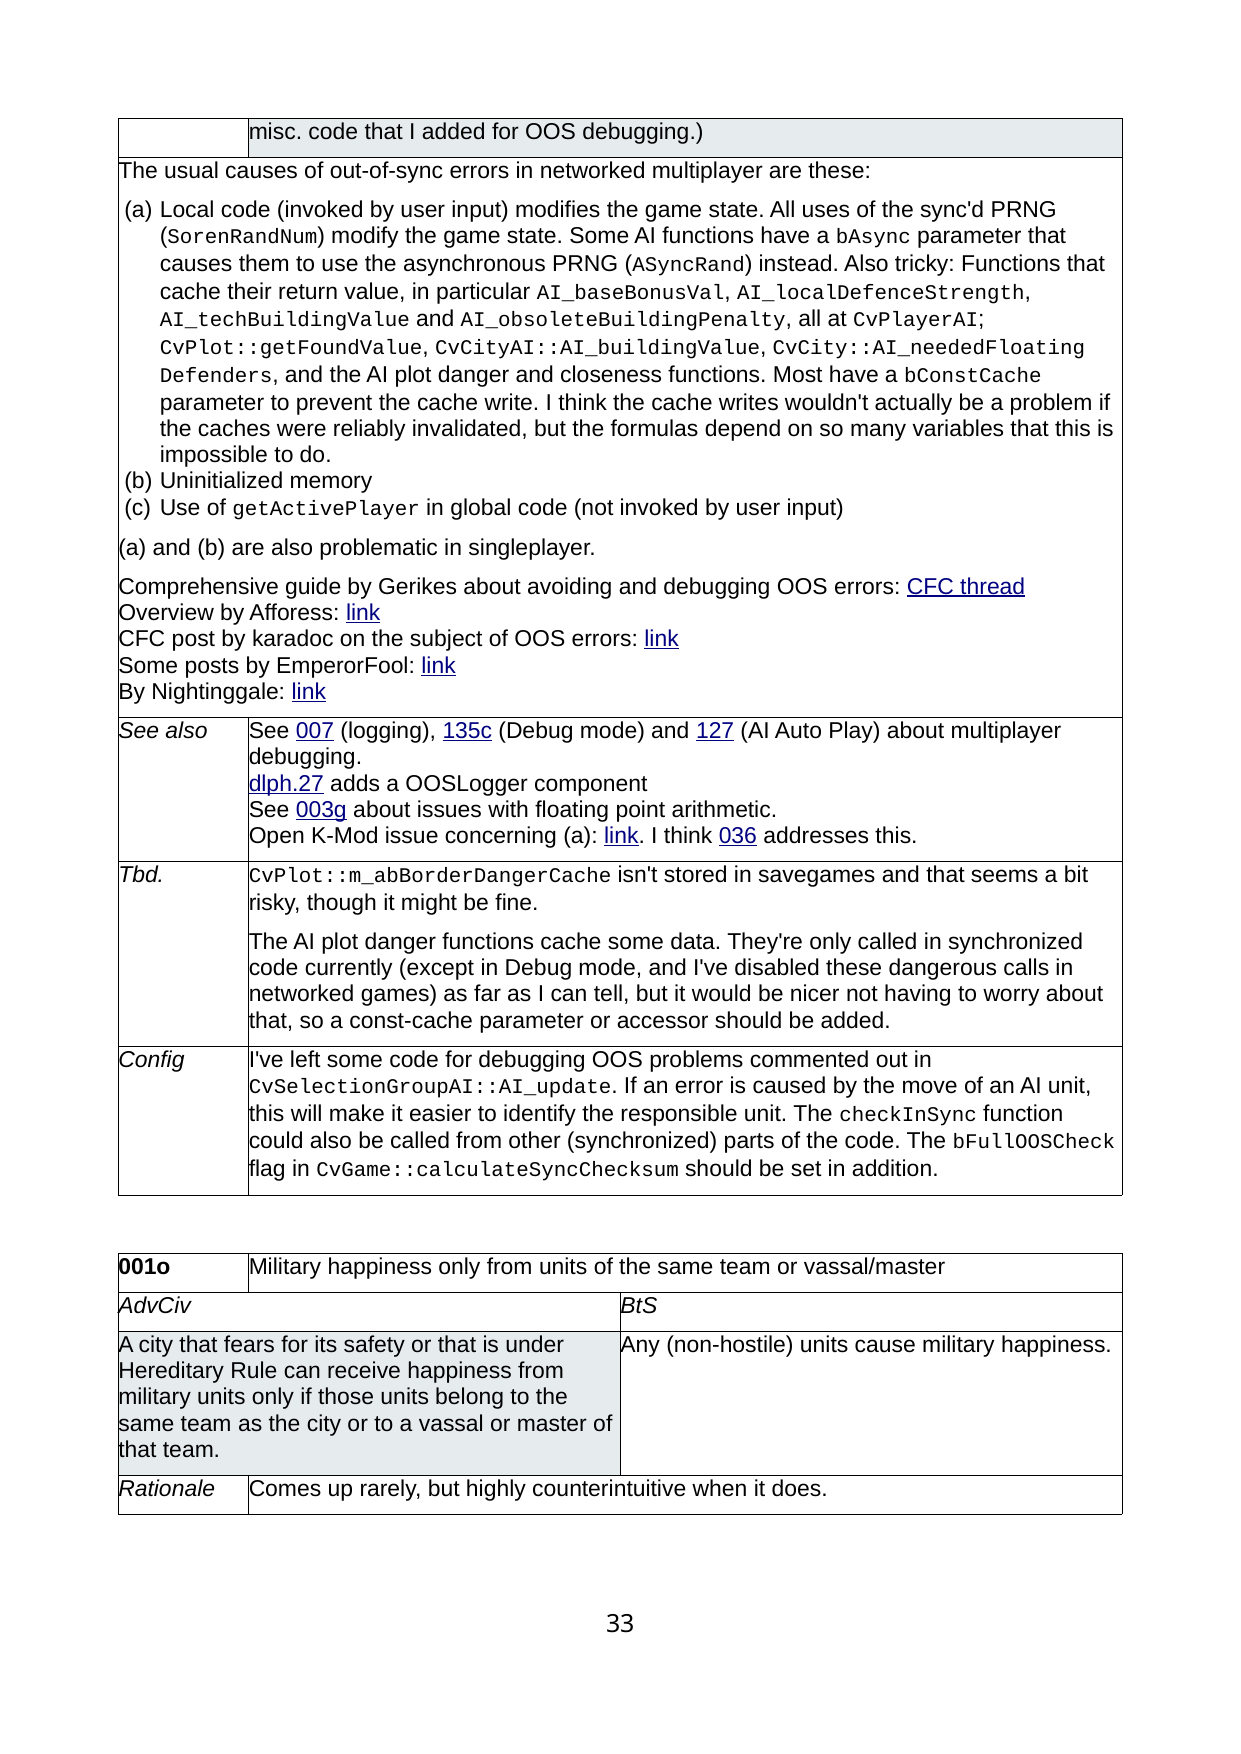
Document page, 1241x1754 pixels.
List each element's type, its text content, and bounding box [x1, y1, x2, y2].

table_cell A city that fears for its safety or that is under Hereditary Rule can receive happiness from military units only if those units belong to the same team as the city or to a vassal or master of that team. [119, 1332, 620, 1475]
table_cell The usual causes of out-of-sync errors in networked multiplayer are these: Local code (invoked by user input) modifies the game state. All uses of the sync'd PRNG (SorenRandNum) modify the game state. Some AI functions have a bAsync parameter that causes them to use the asynchronous PRNG (ASyncRand) instead. Also tricky: Functions that cache their return value, in particular AI_baseBonusVal, AI_localDefenceStrength, AI_techBuildingValue and AI_obsoleteBuildingPenalty, all at CvPlayerAI; CvPlot::getFoundValue, CvCityAI::AI_buildingValue, CvCity::AI_neededFloating Defenders, and the AI plot danger and closeness functions. Most have a bConstCache parameter to prevent the cache write. I think the cache writes wouldn't actually be a problem if the caches were reliably invalidated, but the formulas depend on so many variables that this is impossible to do. Uninitialized memory Use of getActivePlayer in global code (not invoked by user input) (a) and (b) are also problematic in singleplayer. Comprehensive guide by Gerikes about avoiding and debugging OOS errors: CFC thread Overview by Afforess: link CFC post by karadoc on the subject of OOS errors: link Some posts by EmperorFool: link By Nightinggale: link [119, 158, 1122, 717]
table_cell See 007 (logging), 135c (Debug mode) and 127 (AI Auto Play) about multiplayer debugging. dlph.27 adds a OOSLogger component See 003g about issues with floating point arithmetic. Open K-Mod issue concerning (a): link. I think 036 addresses this. [249, 718, 1122, 861]
table_cell Comes up rarely, but highly counterintuitive when it does. [249, 1476, 1122, 1514]
table_cell Rationale [119, 1476, 248, 1514]
table_cell CvPlot::m_abBorderDangerCache isn't stored in savegames and that seems a bit risky, though it might be fine. The AI plot danger functions cache some data. They're only called in synchronized code currently (except in Debug mode, and I've disabled these dangerous calls in networked games) as far as I can tell, but it would be nicer not having to worry about that, so a const-cache parameter or accessor should be added. [249, 862, 1122, 1046]
table_header [119, 119, 248, 157]
table_cell See also [119, 718, 248, 861]
table_cell AdvCiv [119, 1293, 620, 1331]
table_header Military happiness only from units of the same team or vassal/master [249, 1254, 1122, 1292]
table_cell BtS [621, 1293, 1122, 1331]
table_cell I've left some code for debugging OOS problems commented out in CvSelectionGroupAI::AI_update. If an error is caused by the move of an AI unit, this will make it easier to identify the responsible unit. The checkInSync function could also be called from other (synchronized) parts of the code. The bFullOOSCheck flag in CvGame::calculateSyncChecksum should be set in addition. [249, 1047, 1122, 1195]
table_cell Tbd. [119, 862, 248, 1046]
table_header misc. code that I added for OOS debugging.) [249, 119, 1122, 157]
table_cell Config [119, 1047, 248, 1195]
table_header 001o [119, 1254, 248, 1292]
table_cell Any (non-hostile) units cause military happiness. [621, 1332, 1122, 1475]
